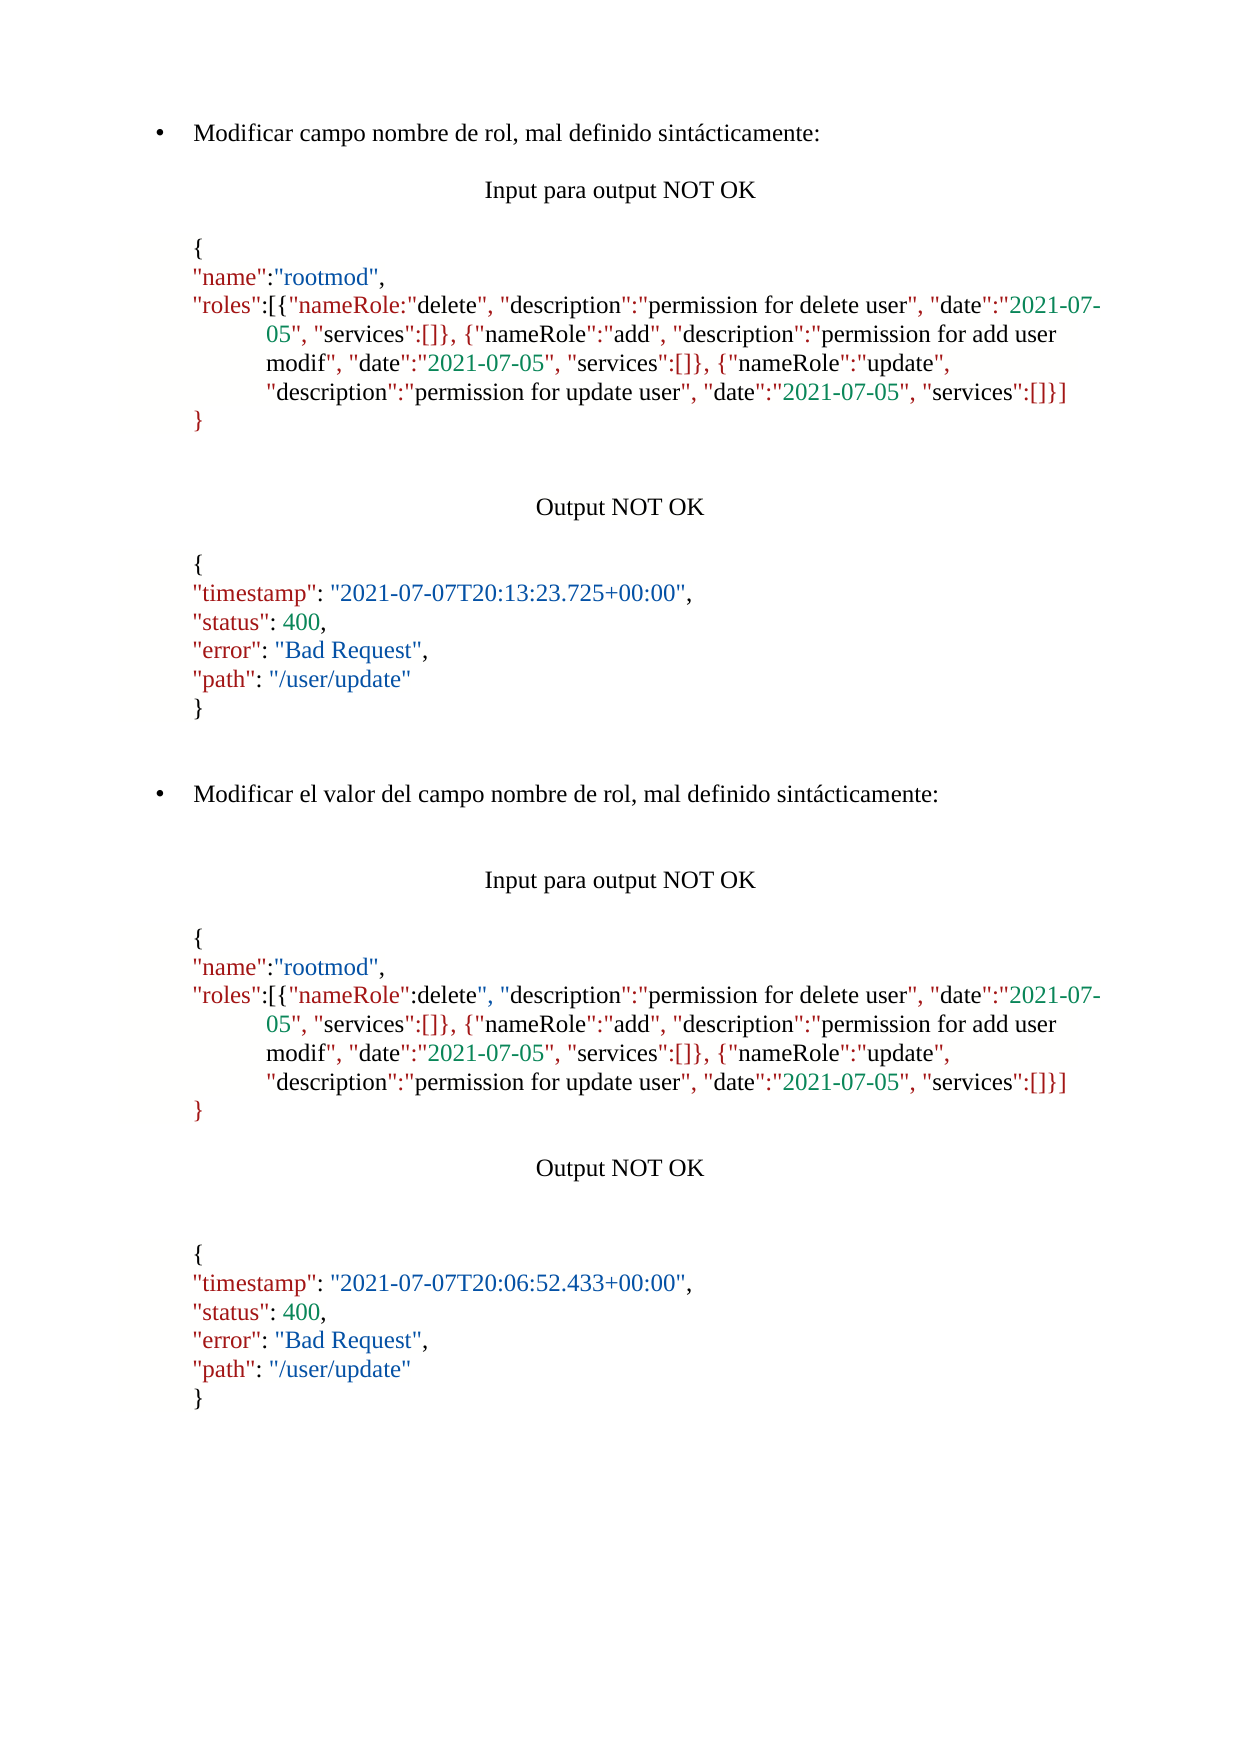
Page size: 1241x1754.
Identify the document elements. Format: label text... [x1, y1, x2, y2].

list Modificar el valor del campo nombre de rol, mal definido sintácticamente: [156, 779, 1122, 808]
text "status": 400, [118, 1297, 1122, 1326]
text "timestamp": "2021-07-07T20:13:23.725+00:00", [118, 578, 1122, 607]
text } [118, 406, 1122, 434]
text "name":"rootmod", [118, 262, 1122, 291]
text { [118, 923, 1122, 952]
text { [118, 233, 1122, 262]
text } [118, 1383, 1122, 1412]
text "roles":[{"nameRole":delete", "description":"permission for delete user", "date":"2021-07- 05", "services":[]}, {"nameRole":"add", "description":"permission for add user modif", "date":"2021-07-05", "services":[]}, {"nameRole":"update", "description":"permission for update user", "date":"2021-07-05", "services":[]}] [118, 981, 1122, 1096]
list Modificar campo nombre de rol, mal definido sintácticamente: [156, 118, 1122, 147]
text "error": "Bad Request", [118, 636, 1122, 664]
text "status": 400, [118, 607, 1122, 636]
text } [118, 1096, 1122, 1124]
text } [118, 693, 1122, 722]
text Output NOT OK [118, 492, 1122, 521]
text "path": "/user/update" [118, 1354, 1122, 1383]
text "roles":[{"nameRole:"delete", "description":"permission for delete user", "date":"2021-07- 05", "services":[]}, {"nameRole":"add", "description":"permission for add user modif", "date":"2021-07-05", "services":[]}, {"nameRole":"update", "description":"permission for update user", "date":"2021-07-05", "services":[]}] [118, 291, 1122, 406]
text { [118, 549, 1122, 578]
text Input para output NOT OK [118, 176, 1122, 204]
text "error": "Bad Request", [118, 1326, 1122, 1354]
text Output NOT OK [118, 1153, 1122, 1182]
text { [118, 1239, 1122, 1268]
text "name":"rootmod", [118, 952, 1122, 981]
text "timestamp": "2021-07-07T20:06:52.433+00:00", [118, 1268, 1122, 1297]
text "path": "/user/update" [118, 664, 1122, 693]
text Input para output NOT OK [118, 866, 1122, 894]
